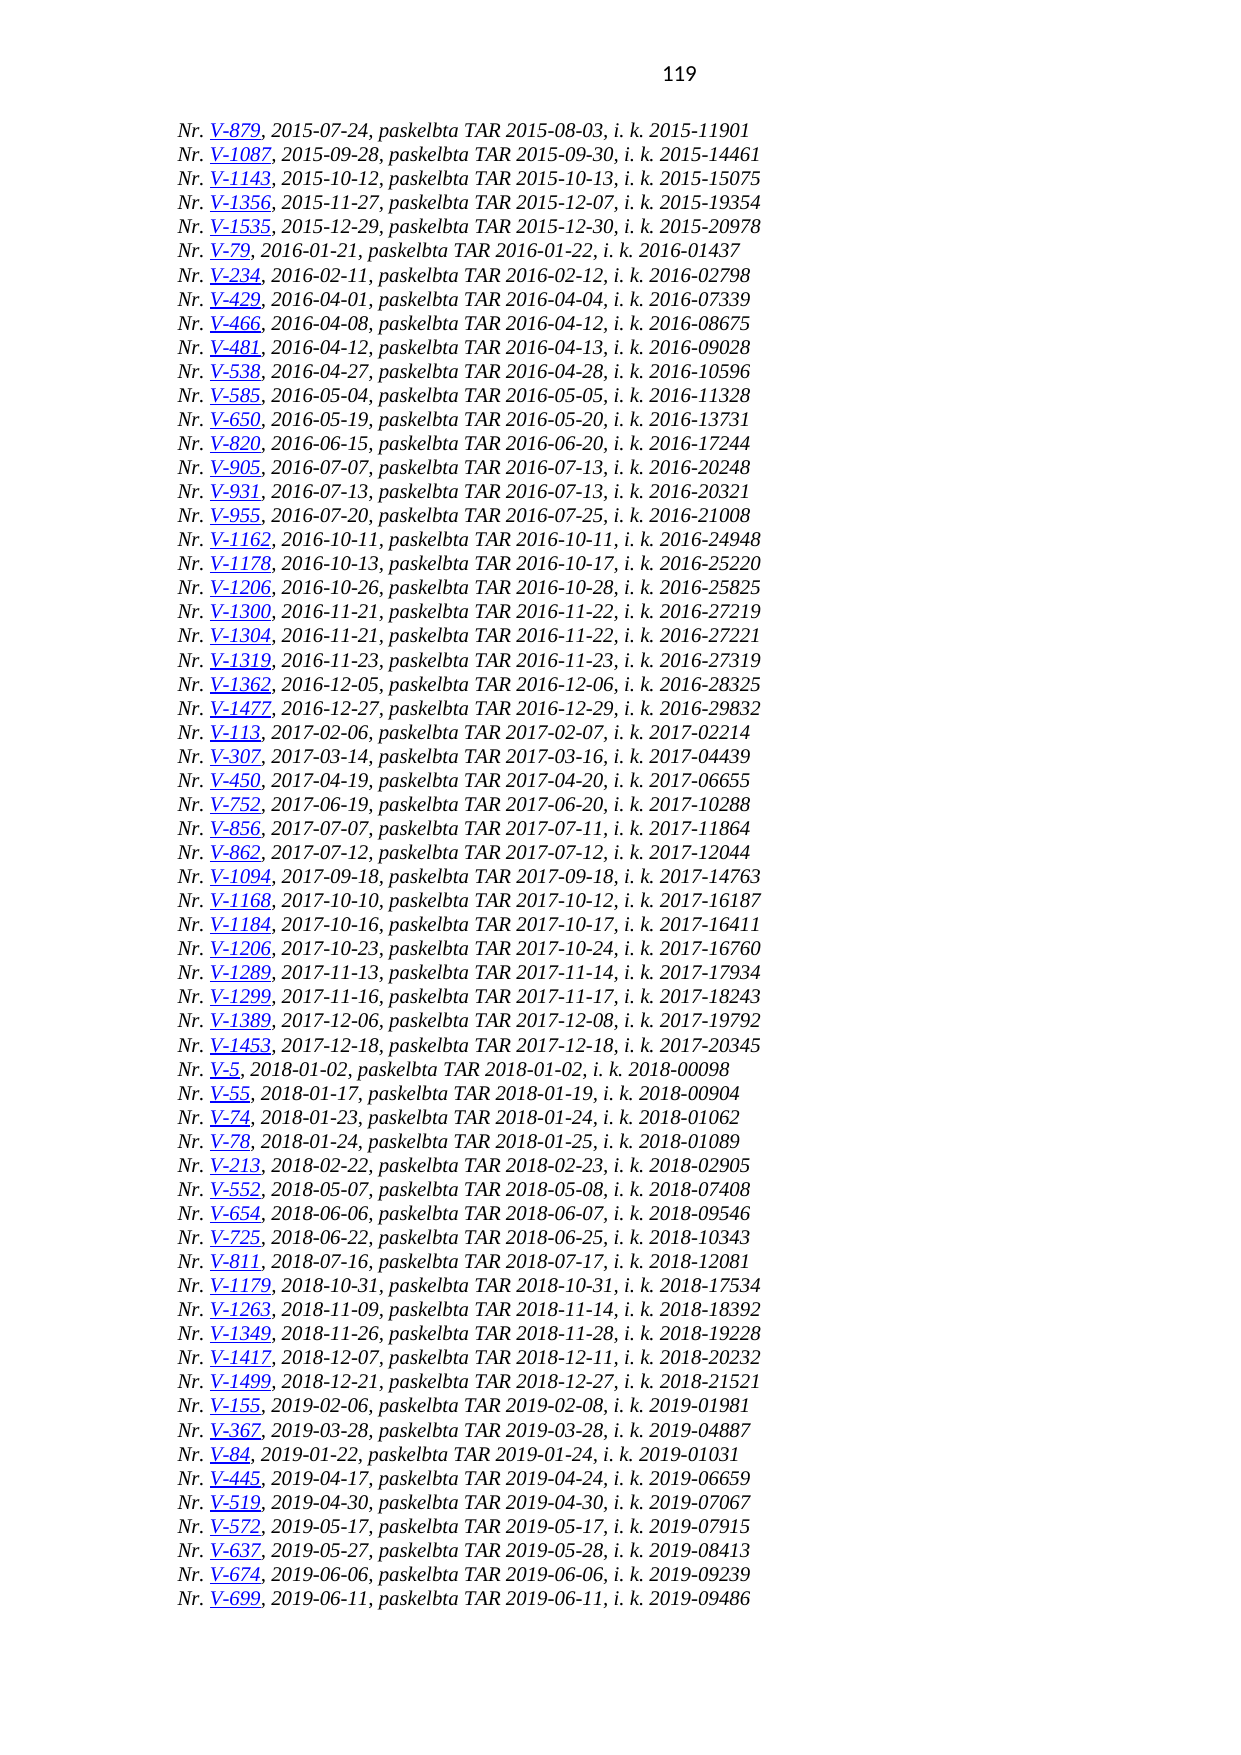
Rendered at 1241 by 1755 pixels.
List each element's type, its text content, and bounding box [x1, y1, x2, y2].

text Nr. V-654, 2018-06-06, paskelbta TAR 2018-06-07, i. k. 2018-09546 [177, 1201, 1181, 1225]
text Nr. V-1349, 2018-11-26, paskelbta TAR 2018-11-28, i. k. 2018-19228 [177, 1321, 1181, 1345]
text Nr. V-1356, 2015-11-27, paskelbta TAR 2015-12-07, i. k. 2015-19354 [177, 190, 1181, 214]
text Nr. V-879, 2015-07-24, paskelbta TAR 2015-08-03, i. k. 2015-11901 [177, 118, 1181, 142]
text Nr. V-84, 2019-01-22, paskelbta TAR 2019-01-24, i. k. 2019-01031 [177, 1442, 1181, 1466]
text Nr. V-572, 2019-05-17, paskelbta TAR 2019-05-17, i. k. 2019-07915 [177, 1514, 1181, 1538]
text Nr. V-1179, 2018-10-31, paskelbta TAR 2018-10-31, i. k. 2018-17534 [177, 1273, 1181, 1297]
text Nr. V-1087, 2015-09-28, paskelbta TAR 2015-09-30, i. k. 2015-14461 [177, 142, 1181, 166]
text Nr. V-1535, 2015-12-29, paskelbta TAR 2015-12-30, i. k. 2015-20978 [177, 214, 1181, 238]
text Nr. V-1453, 2017-12-18, paskelbta TAR 2017-12-18, i. k. 2017-20345 [177, 1032, 1181, 1057]
text Nr. V-674, 2019-06-06, paskelbta TAR 2019-06-06, i. k. 2019-09239 [177, 1562, 1181, 1586]
text Nr. V-445, 2019-04-17, paskelbta TAR 2019-04-24, i. k. 2019-06659 [177, 1466, 1181, 1490]
text Nr. V-78, 2018-01-24, paskelbta TAR 2018-01-25, i. k. 2018-01089 [177, 1129, 1181, 1153]
text Nr. V-931, 2016-07-13, paskelbta TAR 2016-07-13, i. k. 2016-20321 [177, 479, 1181, 503]
text Nr. V-862, 2017-07-12, paskelbta TAR 2017-07-12, i. k. 2017-12044 [177, 840, 1181, 864]
text Nr. V-1477, 2016-12-27, paskelbta TAR 2016-12-29, i. k. 2016-29832 [177, 696, 1181, 720]
text Nr. V-1168, 2017-10-10, paskelbta TAR 2017-10-12, i. k. 2017-16187 [177, 888, 1181, 912]
text Nr. V-820, 2016-06-15, paskelbta TAR 2016-06-20, i. k. 2016-17244 [177, 431, 1181, 455]
text Nr. V-1206, 2016-10-26, paskelbta TAR 2016-10-28, i. k. 2016-25825 [177, 575, 1181, 599]
text Nr. V-1319, 2016-11-23, paskelbta TAR 2016-11-23, i. k. 2016-27319 [177, 647, 1181, 672]
text Nr. V-1178, 2016-10-13, paskelbta TAR 2016-10-17, i. k. 2016-25220 [177, 551, 1181, 575]
text Nr. V-519, 2019-04-30, paskelbta TAR 2019-04-30, i. k. 2019-07067 [177, 1490, 1181, 1514]
text Nr. V-481, 2016-04-12, paskelbta TAR 2016-04-13, i. k. 2016-09028 [177, 335, 1181, 359]
text Nr. V-74, 2018-01-23, paskelbta TAR 2018-01-24, i. k. 2018-01062 [177, 1105, 1181, 1129]
text Nr. V-466, 2016-04-08, paskelbta TAR 2016-04-12, i. k. 2016-08675 [177, 311, 1181, 335]
text Nr. V-905, 2016-07-07, paskelbta TAR 2016-07-13, i. k. 2016-20248 [177, 455, 1181, 479]
text Nr. V-811, 2018-07-16, paskelbta TAR 2018-07-17, i. k. 2018-12081 [177, 1249, 1181, 1273]
text Nr. V-79, 2016-01-21, paskelbta TAR 2016-01-22, i. k. 2016-01437 [177, 238, 1181, 262]
text Nr. V-1299, 2017-11-16, paskelbta TAR 2017-11-17, i. k. 2017-18243 [177, 984, 1181, 1008]
text Nr. V-585, 2016-05-04, paskelbta TAR 2016-05-05, i. k. 2016-11328 [177, 383, 1181, 407]
text Nr. V-1184, 2017-10-16, paskelbta TAR 2017-10-17, i. k. 2017-16411 [177, 912, 1181, 936]
text Nr. V-1300, 2016-11-21, paskelbta TAR 2016-11-22, i. k. 2016-27219 [177, 599, 1181, 623]
text Nr. V-955, 2016-07-20, paskelbta TAR 2016-07-25, i. k. 2016-21008 [177, 503, 1181, 527]
text Nr. V-1304, 2016-11-21, paskelbta TAR 2016-11-22, i. k. 2016-27221 [177, 623, 1181, 647]
text Nr. V-1263, 2018-11-09, paskelbta TAR 2018-11-14, i. k. 2018-18392 [177, 1297, 1181, 1321]
text Nr. V-1094, 2017-09-18, paskelbta TAR 2017-09-18, i. k. 2017-14763 [177, 864, 1181, 888]
text Nr. V-55, 2018-01-17, paskelbta TAR 2018-01-19, i. k. 2018-00904 [177, 1081, 1181, 1105]
text Nr. V-307, 2017-03-14, paskelbta TAR 2017-03-16, i. k. 2017-04439 [177, 744, 1181, 768]
text Nr. V-234, 2016-02-11, paskelbta TAR 2016-02-12, i. k. 2016-02798 [177, 262, 1181, 287]
text Nr. V-113, 2017-02-06, paskelbta TAR 2017-02-07, i. k. 2017-02214 [177, 720, 1181, 744]
text Nr. V-1143, 2015-10-12, paskelbta TAR 2015-10-13, i. k. 2015-15075 [177, 166, 1181, 190]
text Nr. V-1362, 2016-12-05, paskelbta TAR 2016-12-06, i. k. 2016-28325 [177, 672, 1181, 696]
text Nr. V-1162, 2016-10-11, paskelbta TAR 2016-10-11, i. k. 2016-24948 [177, 527, 1181, 551]
text Nr. V-650, 2016-05-19, paskelbta TAR 2016-05-20, i. k. 2016-13731 [177, 407, 1181, 431]
text Nr. V-538, 2016-04-27, paskelbta TAR 2016-04-28, i. k. 2016-10596 [177, 359, 1181, 383]
text Nr. V-5, 2018-01-02, paskelbta TAR 2018-01-02, i. k. 2018-00098 [177, 1057, 1181, 1081]
text Nr. V-725, 2018-06-22, paskelbta TAR 2018-06-25, i. k. 2018-10343 [177, 1225, 1181, 1249]
text Nr. V-637, 2019-05-27, paskelbta TAR 2019-05-28, i. k. 2019-08413 [177, 1538, 1181, 1562]
text Nr. V-155, 2019-02-06, paskelbta TAR 2019-02-08, i. k. 2019-01981 [177, 1393, 1181, 1417]
text Nr. V-1206, 2017-10-23, paskelbta TAR 2017-10-24, i. k. 2017-16760 [177, 936, 1181, 960]
text Nr. V-1499, 2018-12-21, paskelbta TAR 2018-12-27, i. k. 2018-21521 [177, 1369, 1181, 1393]
text Nr. V-752, 2017-06-19, paskelbta TAR 2017-06-20, i. k. 2017-10288 [177, 792, 1181, 816]
text Nr. V-429, 2016-04-01, paskelbta TAR 2016-04-04, i. k. 2016-07339 [177, 287, 1181, 311]
text Nr. V-552, 2018-05-07, paskelbta TAR 2018-05-08, i. k. 2018-07408 [177, 1177, 1181, 1201]
text Nr. V-213, 2018-02-22, paskelbta TAR 2018-02-23, i. k. 2018-02905 [177, 1153, 1181, 1177]
text Nr. V-1289, 2017-11-13, paskelbta TAR 2017-11-14, i. k. 2017-17934 [177, 960, 1181, 984]
text Nr. V-1417, 2018-12-07, paskelbta TAR 2018-12-11, i. k. 2018-20232 [177, 1345, 1181, 1369]
text Nr. V-856, 2017-07-07, paskelbta TAR 2017-07-11, i. k. 2017-11864 [177, 816, 1181, 840]
text Nr. V-367, 2019-03-28, paskelbta TAR 2019-03-28, i. k. 2019-04887 [177, 1417, 1181, 1442]
text Nr. V-699, 2019-06-11, paskelbta TAR 2019-06-11, i. k. 2019-09486 [177, 1586, 1181, 1610]
text Nr. V-1389, 2017-12-06, paskelbta TAR 2017-12-08, i. k. 2017-19792 [177, 1008, 1181, 1032]
text Nr. V-450, 2017-04-19, paskelbta TAR 2017-04-20, i. k. 2017-06655 [177, 768, 1181, 792]
